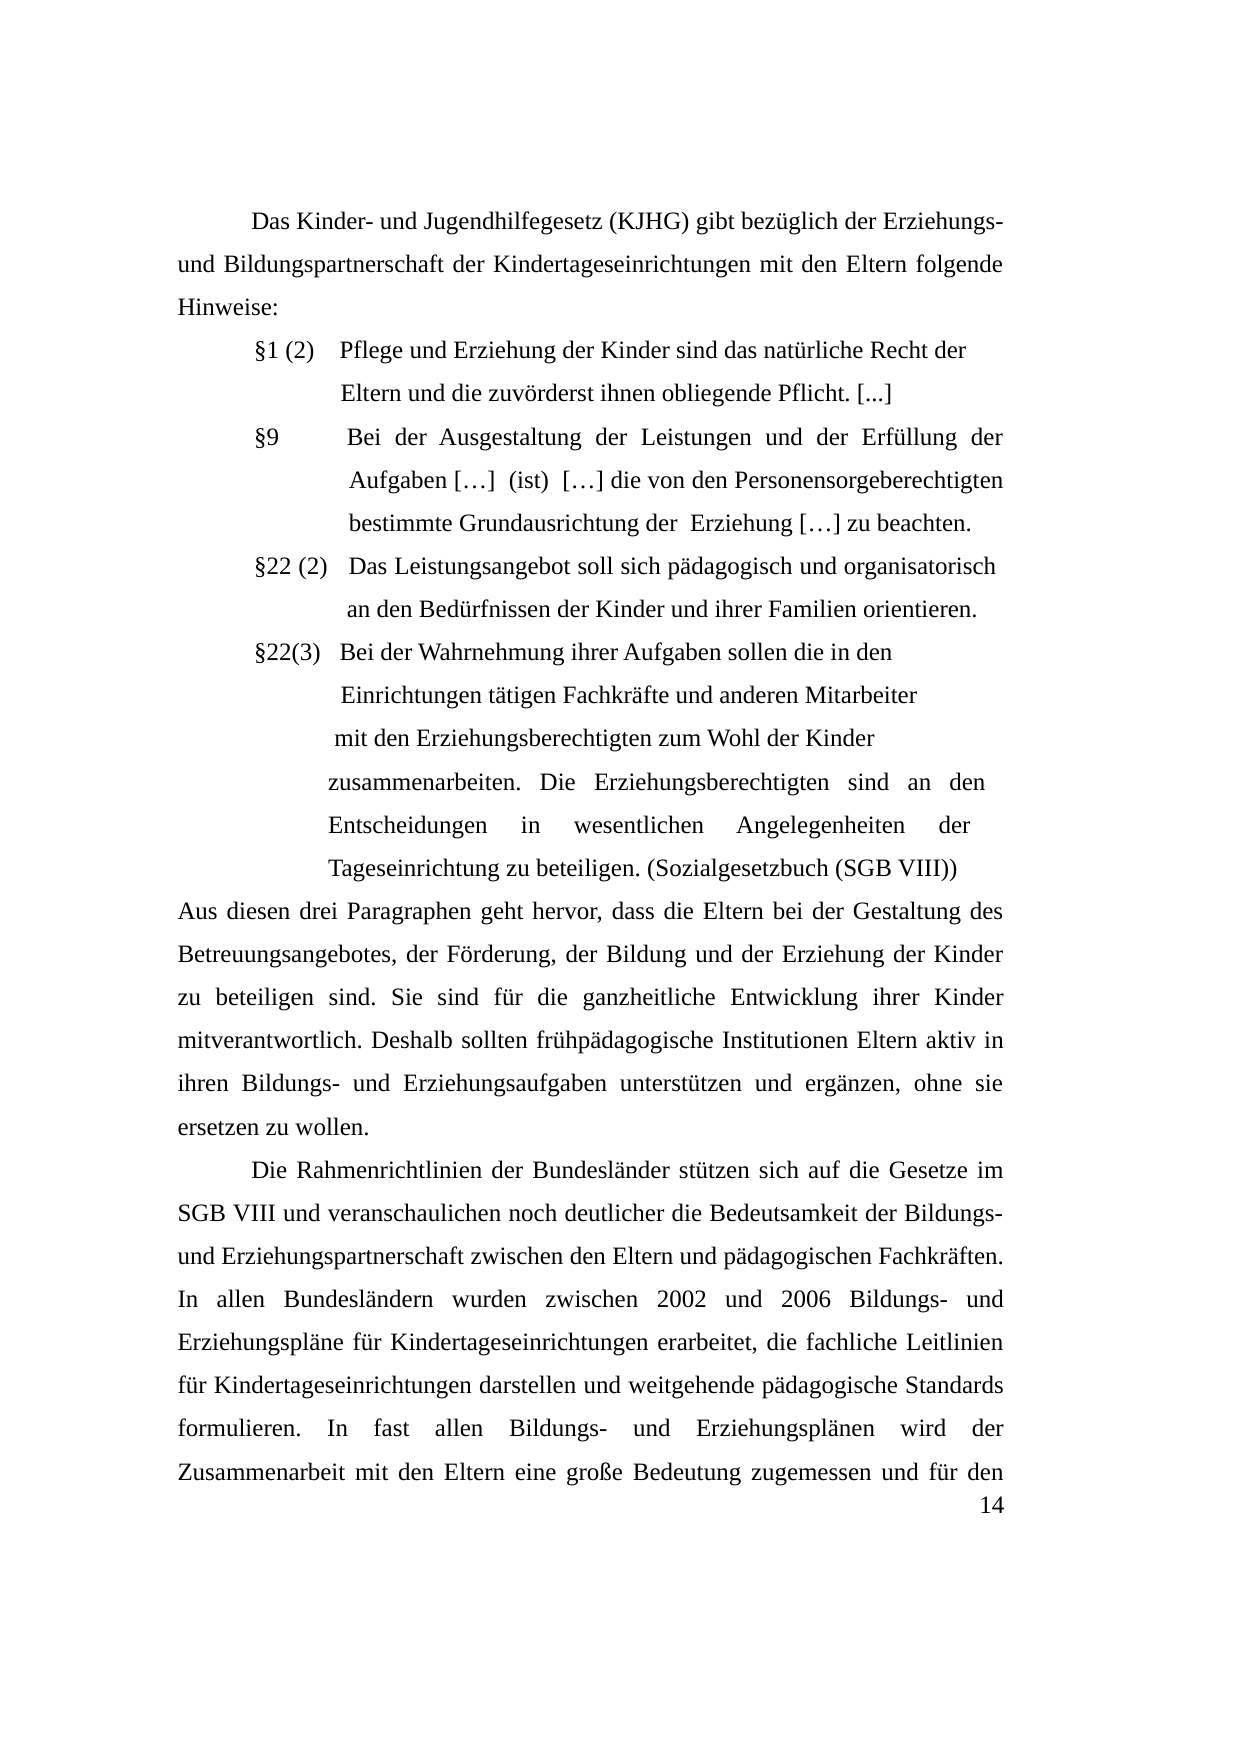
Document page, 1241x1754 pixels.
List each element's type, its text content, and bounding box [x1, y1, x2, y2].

text §1 (2) Pflege und Erziehung der Kinder sind das natürliche Recht der Eltern und die zuvörderst ihnen obliegende Pflicht. [...] [254, 335, 1004, 407]
text §9 Bei der Ausgestaltung der Leistungen und der Erfüllung der Aufgaben […] (ist) […] die von den Personensorgeberechtigten bestimmte Grundausrichtung der Erziehung […] zu beachten. [254, 422, 1004, 537]
text §22 (2) Das Leistungsangebot soll sich pädagogisch und organisatorisch an den Bedürfnissen der Kinder und ihrer Familien orientieren. [254, 551, 1004, 623]
text §22(3) Bei der Wahrnehmung ihrer Aufgaben sollen die in den Einrichtungen tätigen Fachkräfte und anderen Mitarbeiter mit den Erziehungsberechtigten zum Wohl der Kinder zusammenarbeiten. Die Erziehungsberechtigten sind an den Entscheidungen in wesentlichen Angelegenheiten der Tageseinrichtung zu beteiligen. (Sozialgesetzbuch (SGB VIII)) [254, 637, 1004, 882]
text Das Kinder- und Jugendhilfegesetz (KJHG) gibt bezüglich der Erziehungs- und Bildungspartnerschaft der Kindertageseinrichtungen mit den Eltern folgende Hinweise: [177, 206, 1004, 321]
text Die Rahmenrichtlinien der Bundesländer stützen sich auf die Gesetze im SGB VIII und veranschaulichen noch deutlicher die Bedeutsamkeit der Bildungs- und Erziehungspartnerschaft zwischen den Eltern und pädagogischen Fachkräften. In allen Bundesländern wurden zwischen 2002 und 2006 Bildungs- und Erziehungspläne für Kindertageseinrichtungen erarbeitet, die fachliche Leitlinien für Kindertageseinrichtungen darstellen und weitgehende pädagogische Standards formulieren. In fast allen Bildungs- und Erziehungsplänen wird der Zusammenarbeit mit den Eltern eine große Bedeutung zugemessen und für den [177, 1155, 1004, 1485]
text Aus diesen drei Paragraphen geht hervor, dass die Eltern bei der Gestaltung des Betreuungsangebotes, der Förderung, der Bildung und der Erziehung der Kinder zu beteiligen sind. Sie sind für die ganzheitliche Entwicklung ihrer Kinder mitverantwortlich. Deshalb sollten frühpädagogische Institutionen Eltern aktiv in ihren Bildungs- und Erziehungsaufgaben unterstützen und ergänzen, ohne sie ersetzen zu wollen. [177, 896, 1004, 1140]
